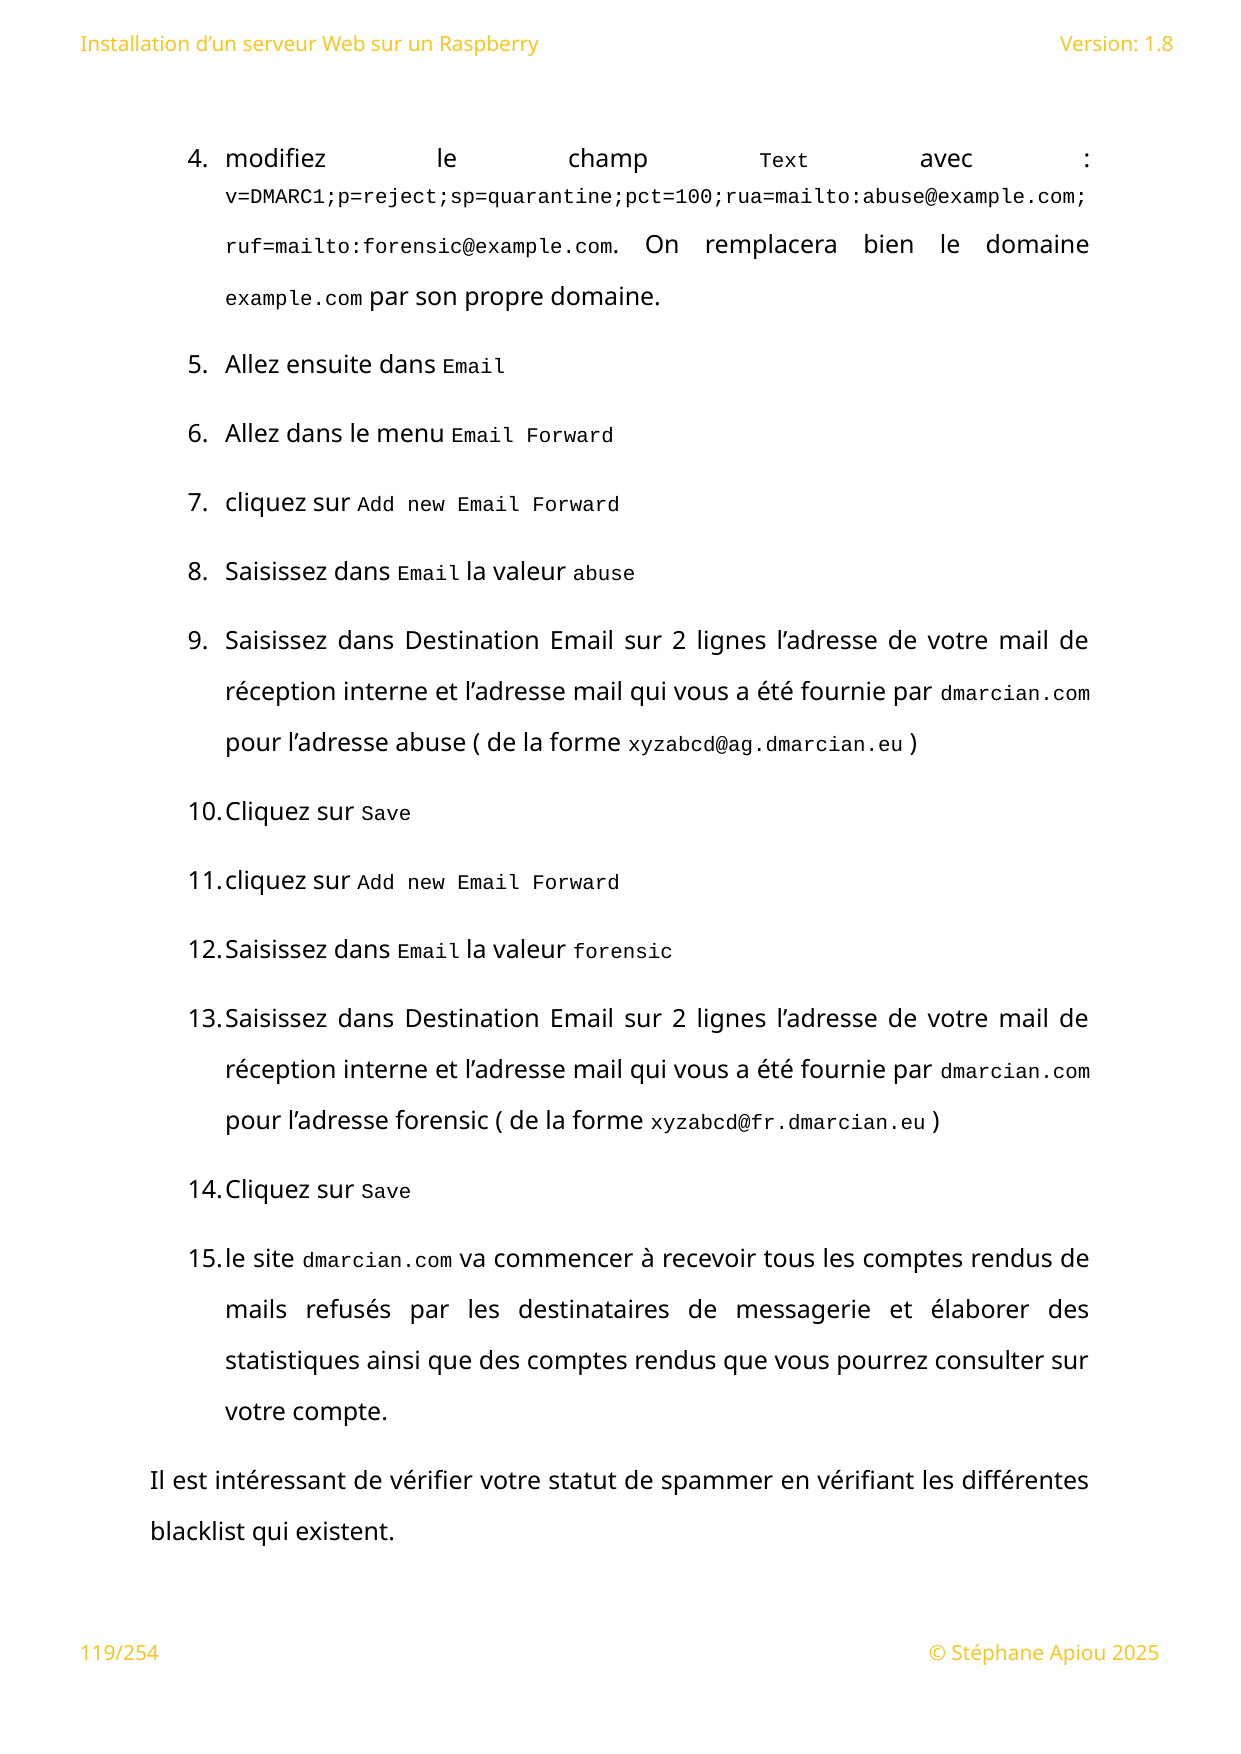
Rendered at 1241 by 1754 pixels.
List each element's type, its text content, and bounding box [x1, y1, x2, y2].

list Cliquez sur Save [187, 794, 1090, 828]
list cliquez sur Add new Email Forward [187, 863, 1090, 897]
list Cliquez sur Save [187, 1172, 1090, 1206]
list Allez dans le menu Email Forward [187, 416, 1090, 450]
list Saisissez dans Destination Email sur 2 lignes l’adresse de votre mail de réception interne et l’adresse mail qui vous a été fournie par dmarcian.com pour l’adresse forensic ( de la forme xyzabcd@fr.dmarcian.eu ) [187, 1001, 1090, 1137]
list Saisissez dans Email la valeur abuse [187, 554, 1090, 588]
list modifiez le champ Text avec : v=DMARC1;p=reject;sp=quarantine;pct=100;rua=mailto:abuse@example.com;ruf=mailto:forensic@example.com. On remplacera bien le domaine example.com par son propre domaine. [187, 141, 1090, 312]
list cliquez sur Add new Email Forward [187, 485, 1090, 519]
list le site dmarcian.com va commencer à recevoir tous les comptes rendus de mails refusés par les destinataires de messagerie et élaborer des statistiques ainsi que des comptes rendus que vous pourrez consulter sur votre compte. [187, 1241, 1090, 1428]
text Il est intéressant de vérifier votre statut de spammer en vérifiant les différentes blacklist qui existent. [150, 1463, 1090, 1548]
list Saisissez dans Email la valeur forensic [187, 932, 1090, 966]
list Saisissez dans Destination Email sur 2 lignes l’adresse de votre mail de réception interne et l’adresse mail qui vous a été fournie par dmarcian.com pour l’adresse abuse ( de la forme xyzabcd@ag.dmarcian.eu ) [187, 623, 1090, 759]
list Allez ensuite dans Email [187, 347, 1090, 381]
